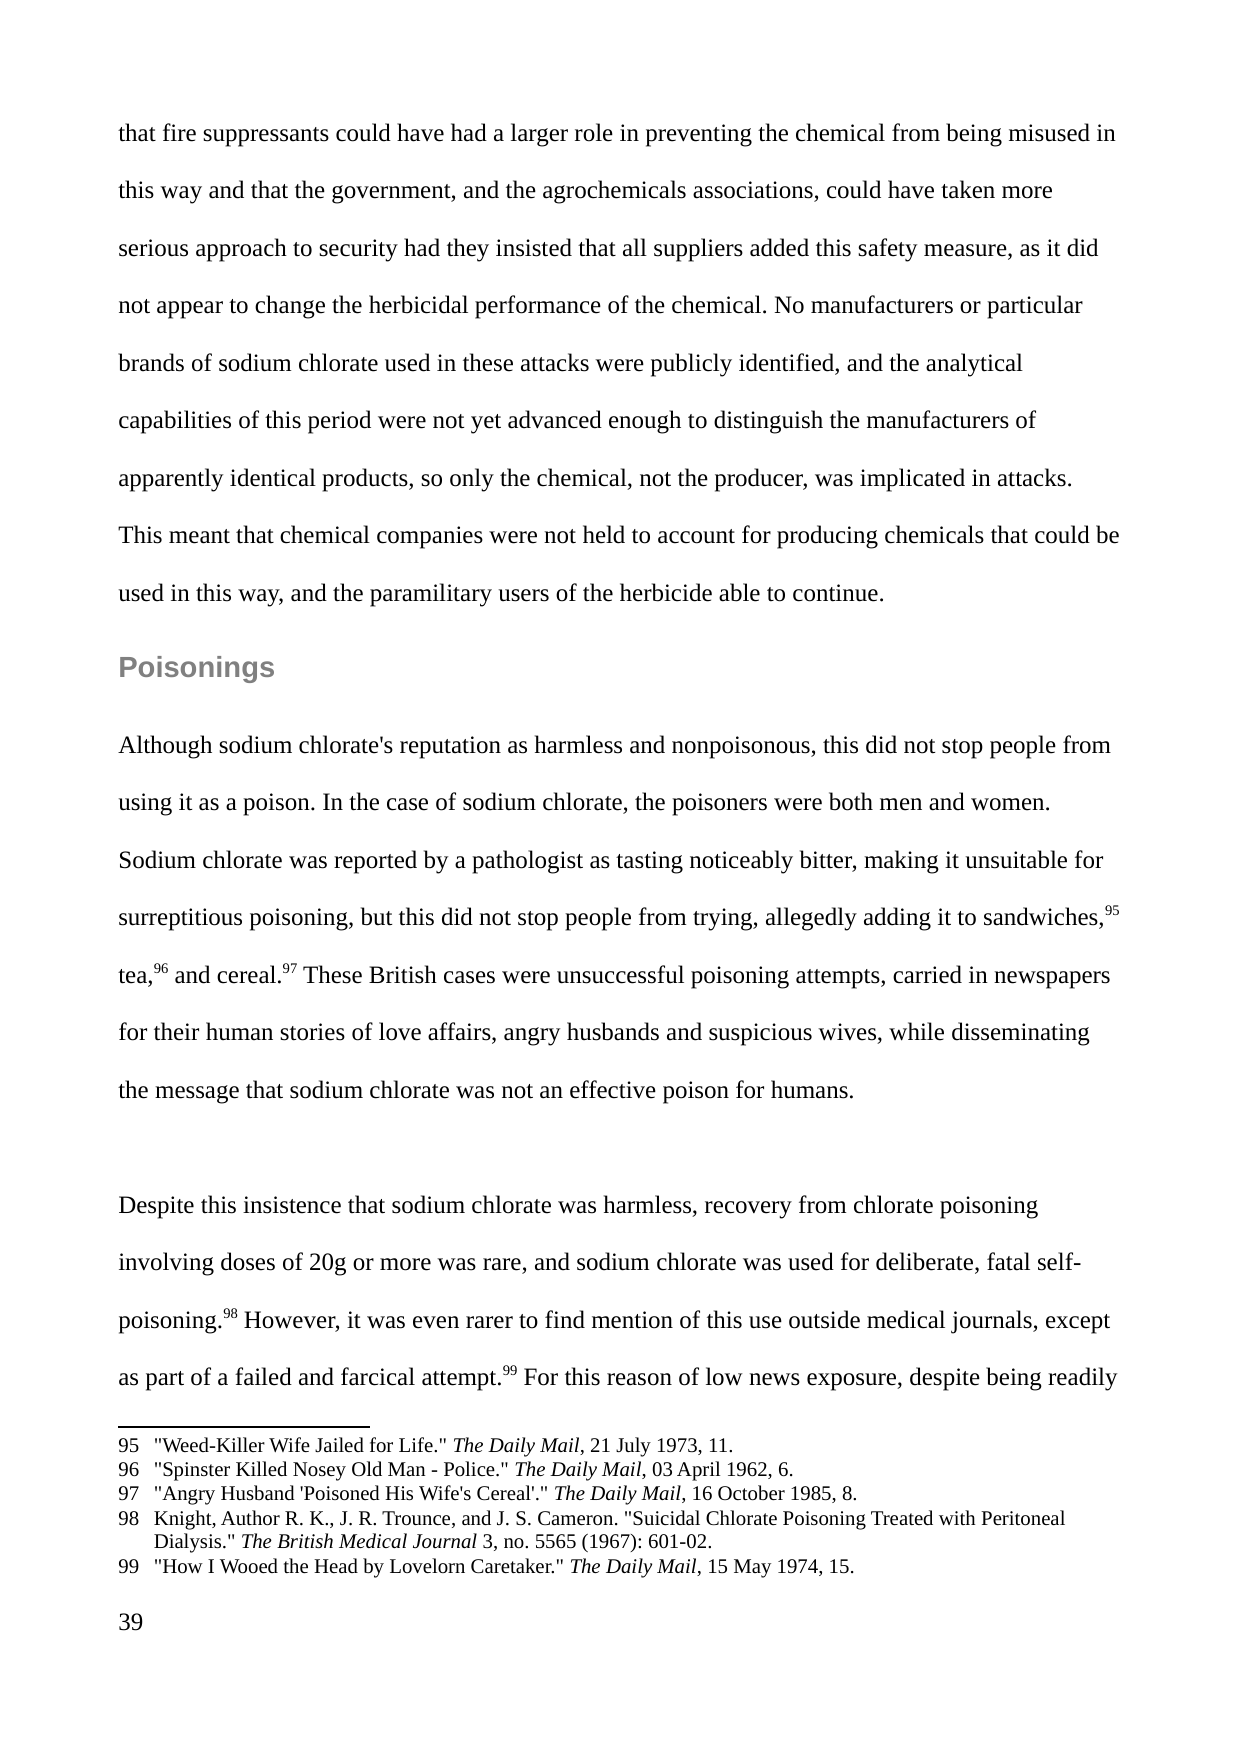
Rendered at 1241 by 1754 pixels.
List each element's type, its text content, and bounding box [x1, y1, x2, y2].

text Despite this insistence that sodium chlorate was harmless, recovery from chlorate poisoning involving doses of 20g or more was rare, and sodium chlorate was used for deliberate, fatal self-poisoning. However, it was even rarer to find mention of this use outside medical journals, except as part of a failed and farcical attempt. For this reason of low news exposure, despite being readily [118, 1190, 1122, 1391]
text "Weed-Killer Wife Jailed for Life." The Daily Mail, 21 July 1973, 11. [118, 1433, 1122, 1457]
text that fire suppressants could have had a larger role in preventing the chemical from being misused in this way and that the government, and the agrochemicals associations, could have taken more serious approach to security had they insisted that all suppliers added this safety measure, as it did not appear to change the herbicidal performance of the chemical. No manufacturers or particular brands of sodium chlorate used in these attacks were publicly identified, and the analytical capabilities of this period were not yet advanced enough to distinguish the manufacturers of apparently identical products, so only the chemical, not the producer, was implicated in attacks. This meant that chemical companies were not held to account for producing chemicals that could be used in this way, and the paramilitary users of the herbicide able to continue. [118, 118, 1122, 607]
text Knight, Author R. K., J. R. Trounce, and J. S. Cameron. "Suicidal Chlorate Poisoning Treated with Peritoneal Dialysis." The British Medical Journal 3, no. 5565 (1967): 601-02. [118, 1505, 1122, 1553]
text "How I Wooed the Head by Lovelorn Caretaker." The Daily Mail, 15 May 1974, 15. [118, 1553, 1122, 1578]
text "Angry Husband 'Poisoned His Wife's Cereal'." The Daily Mail, 16 October 1985, 8. [118, 1481, 1122, 1505]
subtitle Poisonings [118, 650, 1122, 684]
text Although sodium chlorate's reputation as harmless and nonpoisonous, this did not stop people from using it as a poison. In the case of sodium chlorate, the poisoners were both men and women. Sodium chlorate was reported by a pathologist as tasting noticeably bitter, making it unsuitable for surreptitious poisoning, but this did not stop people from trying, allegedly adding it to sandwiches, tea, and cereal. These British cases were unsuccessful poisoning attempts, carried in newspapers for their human stories of love affairs, angry husbands and suspicious wives, while disseminating the message that sodium chlorate was not an effective poison for humans. [118, 730, 1122, 1103]
text "Spinster Killed Nosey Old Man - Police." The Daily Mail, 03 April 1962, 6. [118, 1457, 1122, 1481]
